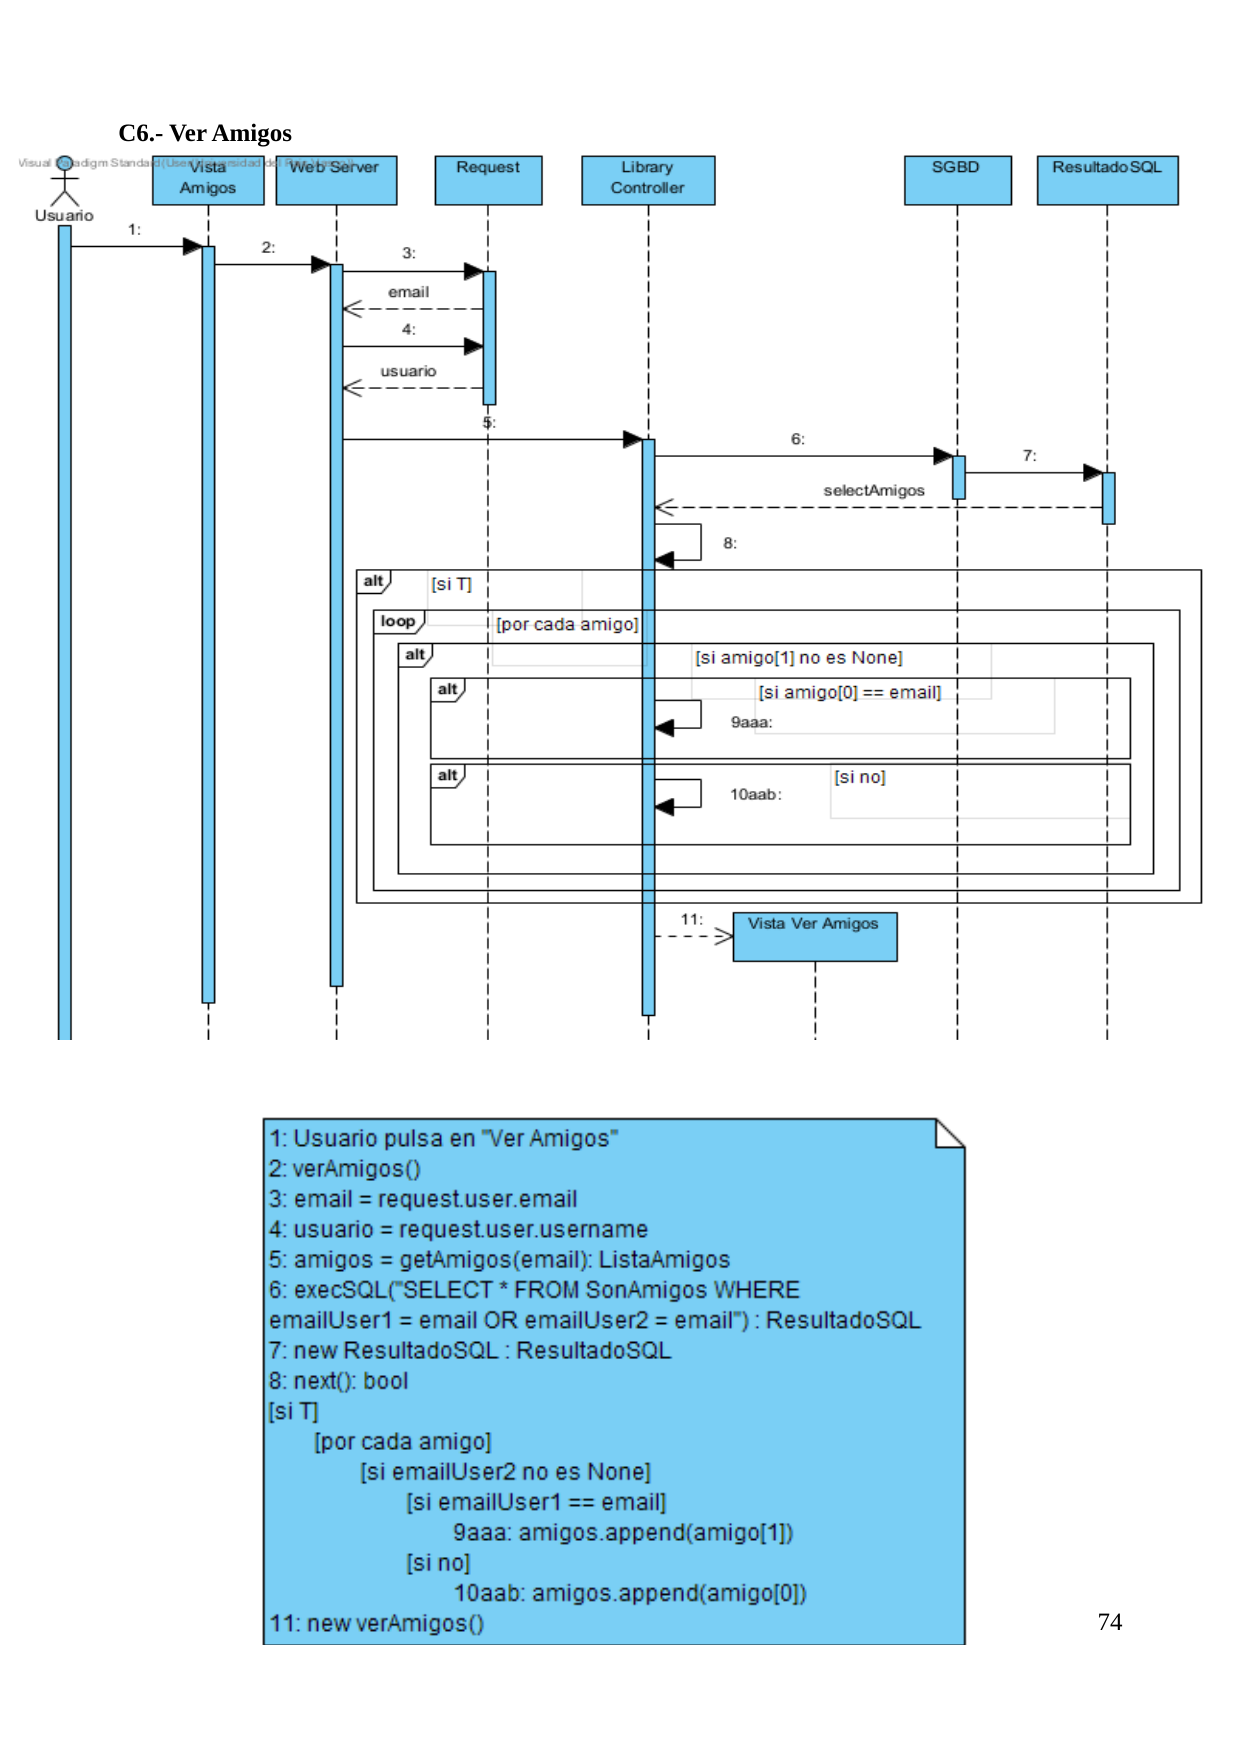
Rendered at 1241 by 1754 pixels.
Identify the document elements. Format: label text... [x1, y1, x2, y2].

picture [18, 153, 1220, 1040]
subtitle C6.- Ver Amigos [118, 118, 1122, 147]
